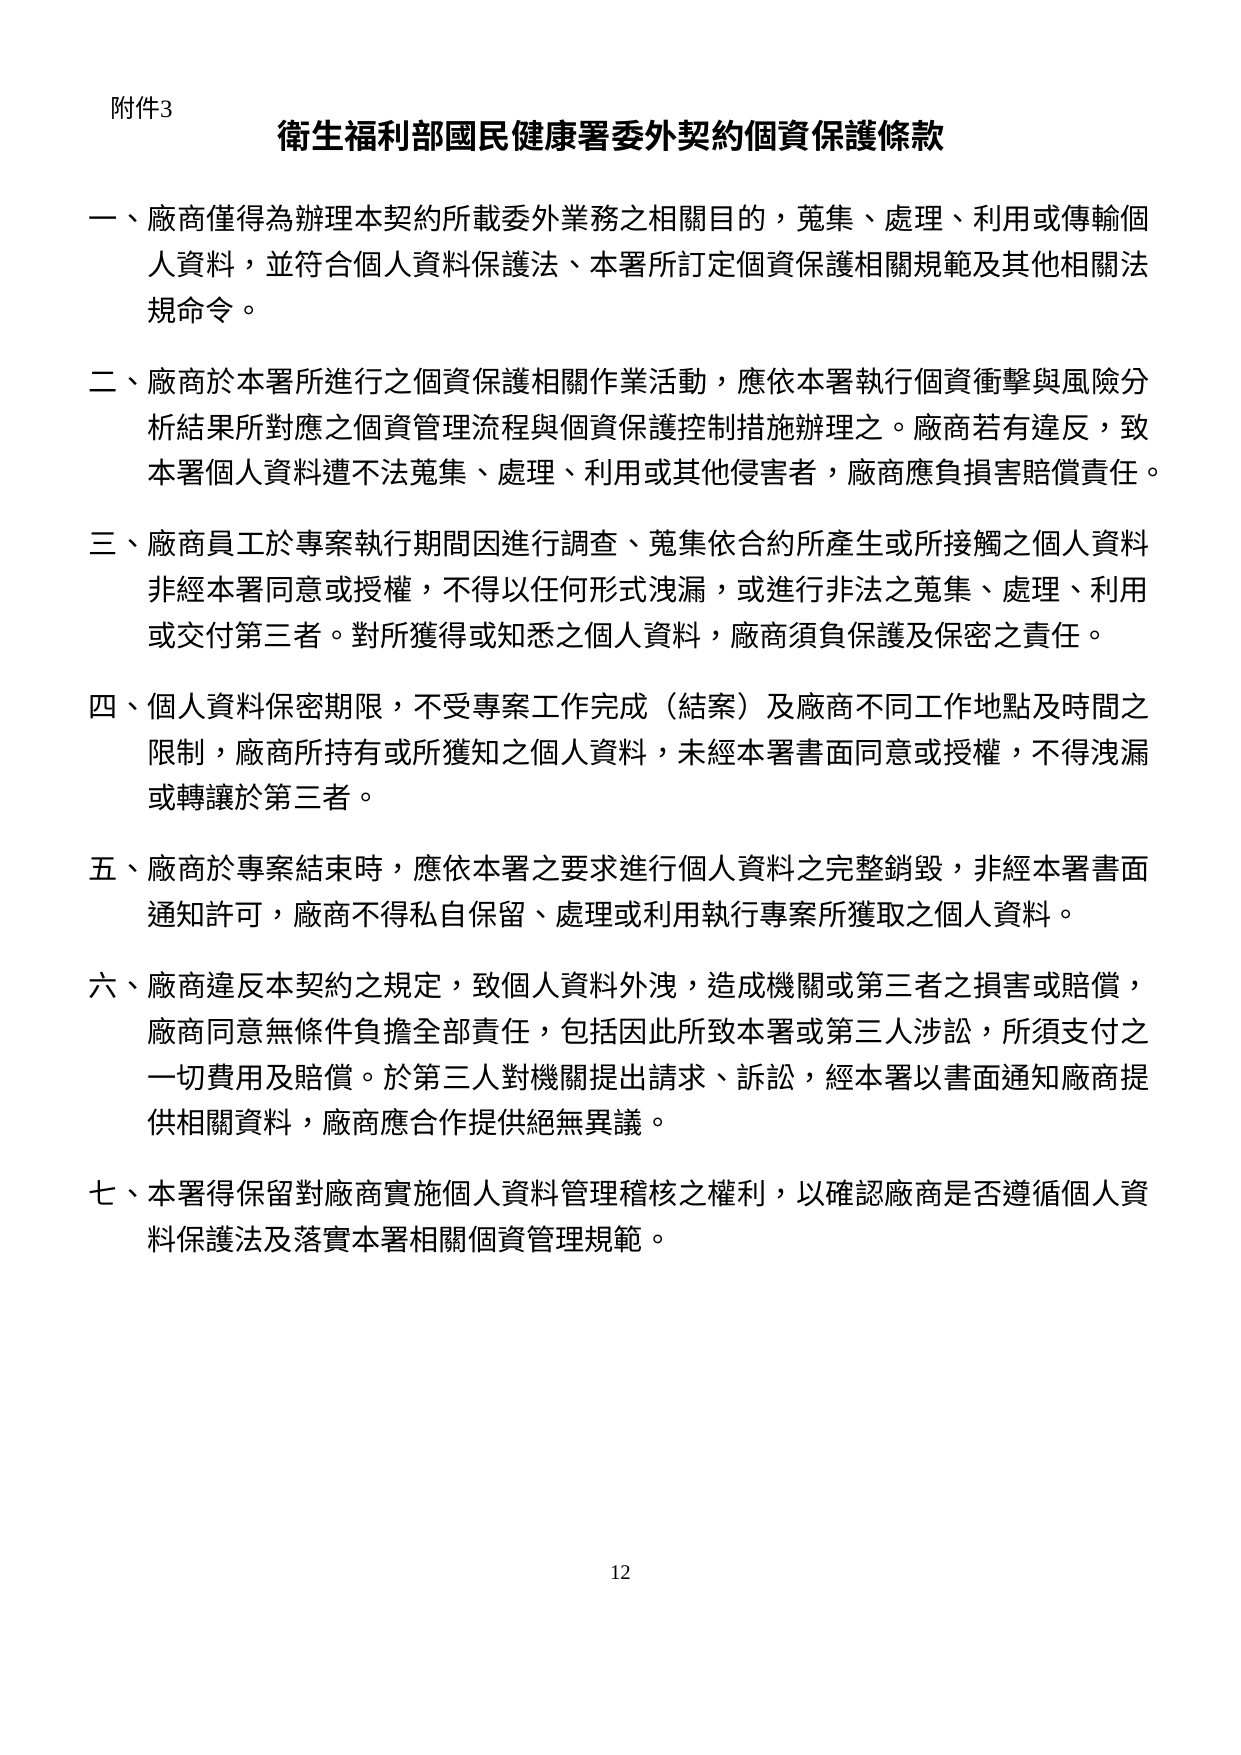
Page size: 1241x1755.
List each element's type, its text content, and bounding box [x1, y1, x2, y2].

text 七、本署得保留對廠商實施個人資料管理稽核之權利，以確認廠商是否遵循個人資料保護法及落實本署相關個資管理規範。 [89, 1168, 1152, 1260]
text 二、廠商於本署所進行之個資保護相關作業活動，應依本署執行個資衝擊與風險分析結果所對應之個資管理流程與個資保護控制措施辦理之。廠商若有違反，致本署個人資料遭不法蒐集、處理、利用或其他侵害者，廠商應負損害賠償責任。 [89, 356, 1152, 493]
text 一、廠商僅得為辦理本契約所載委外業務之相關目的，蒐集、處理、利用或傳輸個人資料，並符合個人資料保護法、本署所訂定個資保護相關規範及其他相關法規命令。 [89, 193, 1152, 331]
text 三、廠商員工於專案執行期間因進行調查、蒐集依合約所產生或所接觸之個人資料，非經本署同意或授權，不得以任何形式洩漏，或進行非法之蒐集、處理、利用或交付第三者。對所獲得或知悉之個人資料，廠商須負保護及保密之責任。 [89, 518, 1152, 656]
text 衛生福利部國民健康署委外契約個資保護條款 [70, 81, 1152, 156]
text 六、廠商違反本契約之規定，致個人資料外洩，造成機關或第三者之損害或賠償，廠商同意無條件負擔全部責任，包括因此所致本署或第三人涉訟，所須支付之一切費用及賠償。於第三人對機關提出請求、訴訟，經本署以書面通知廠商提供相關資料，廠商應合作提供絕無異議。 [89, 960, 1152, 1143]
text 四、個人資料保密期限，不受專案工作完成（結案）及廠商不同工作地點及時間之限制，廠商所持有或所獲知之個人資料，未經本署書面同意或授權，不得洩漏或轉讓於第三者。 [89, 681, 1152, 818]
text 附件 [110, 88, 205, 124]
text 五、廠商於專案結束時，應依本署之要求進行個人資料之完整銷毀，非經本署書面通知許可，廠商不得私自保留、處理或利用執行專案所獲取之個人資料。 [89, 843, 1152, 935]
